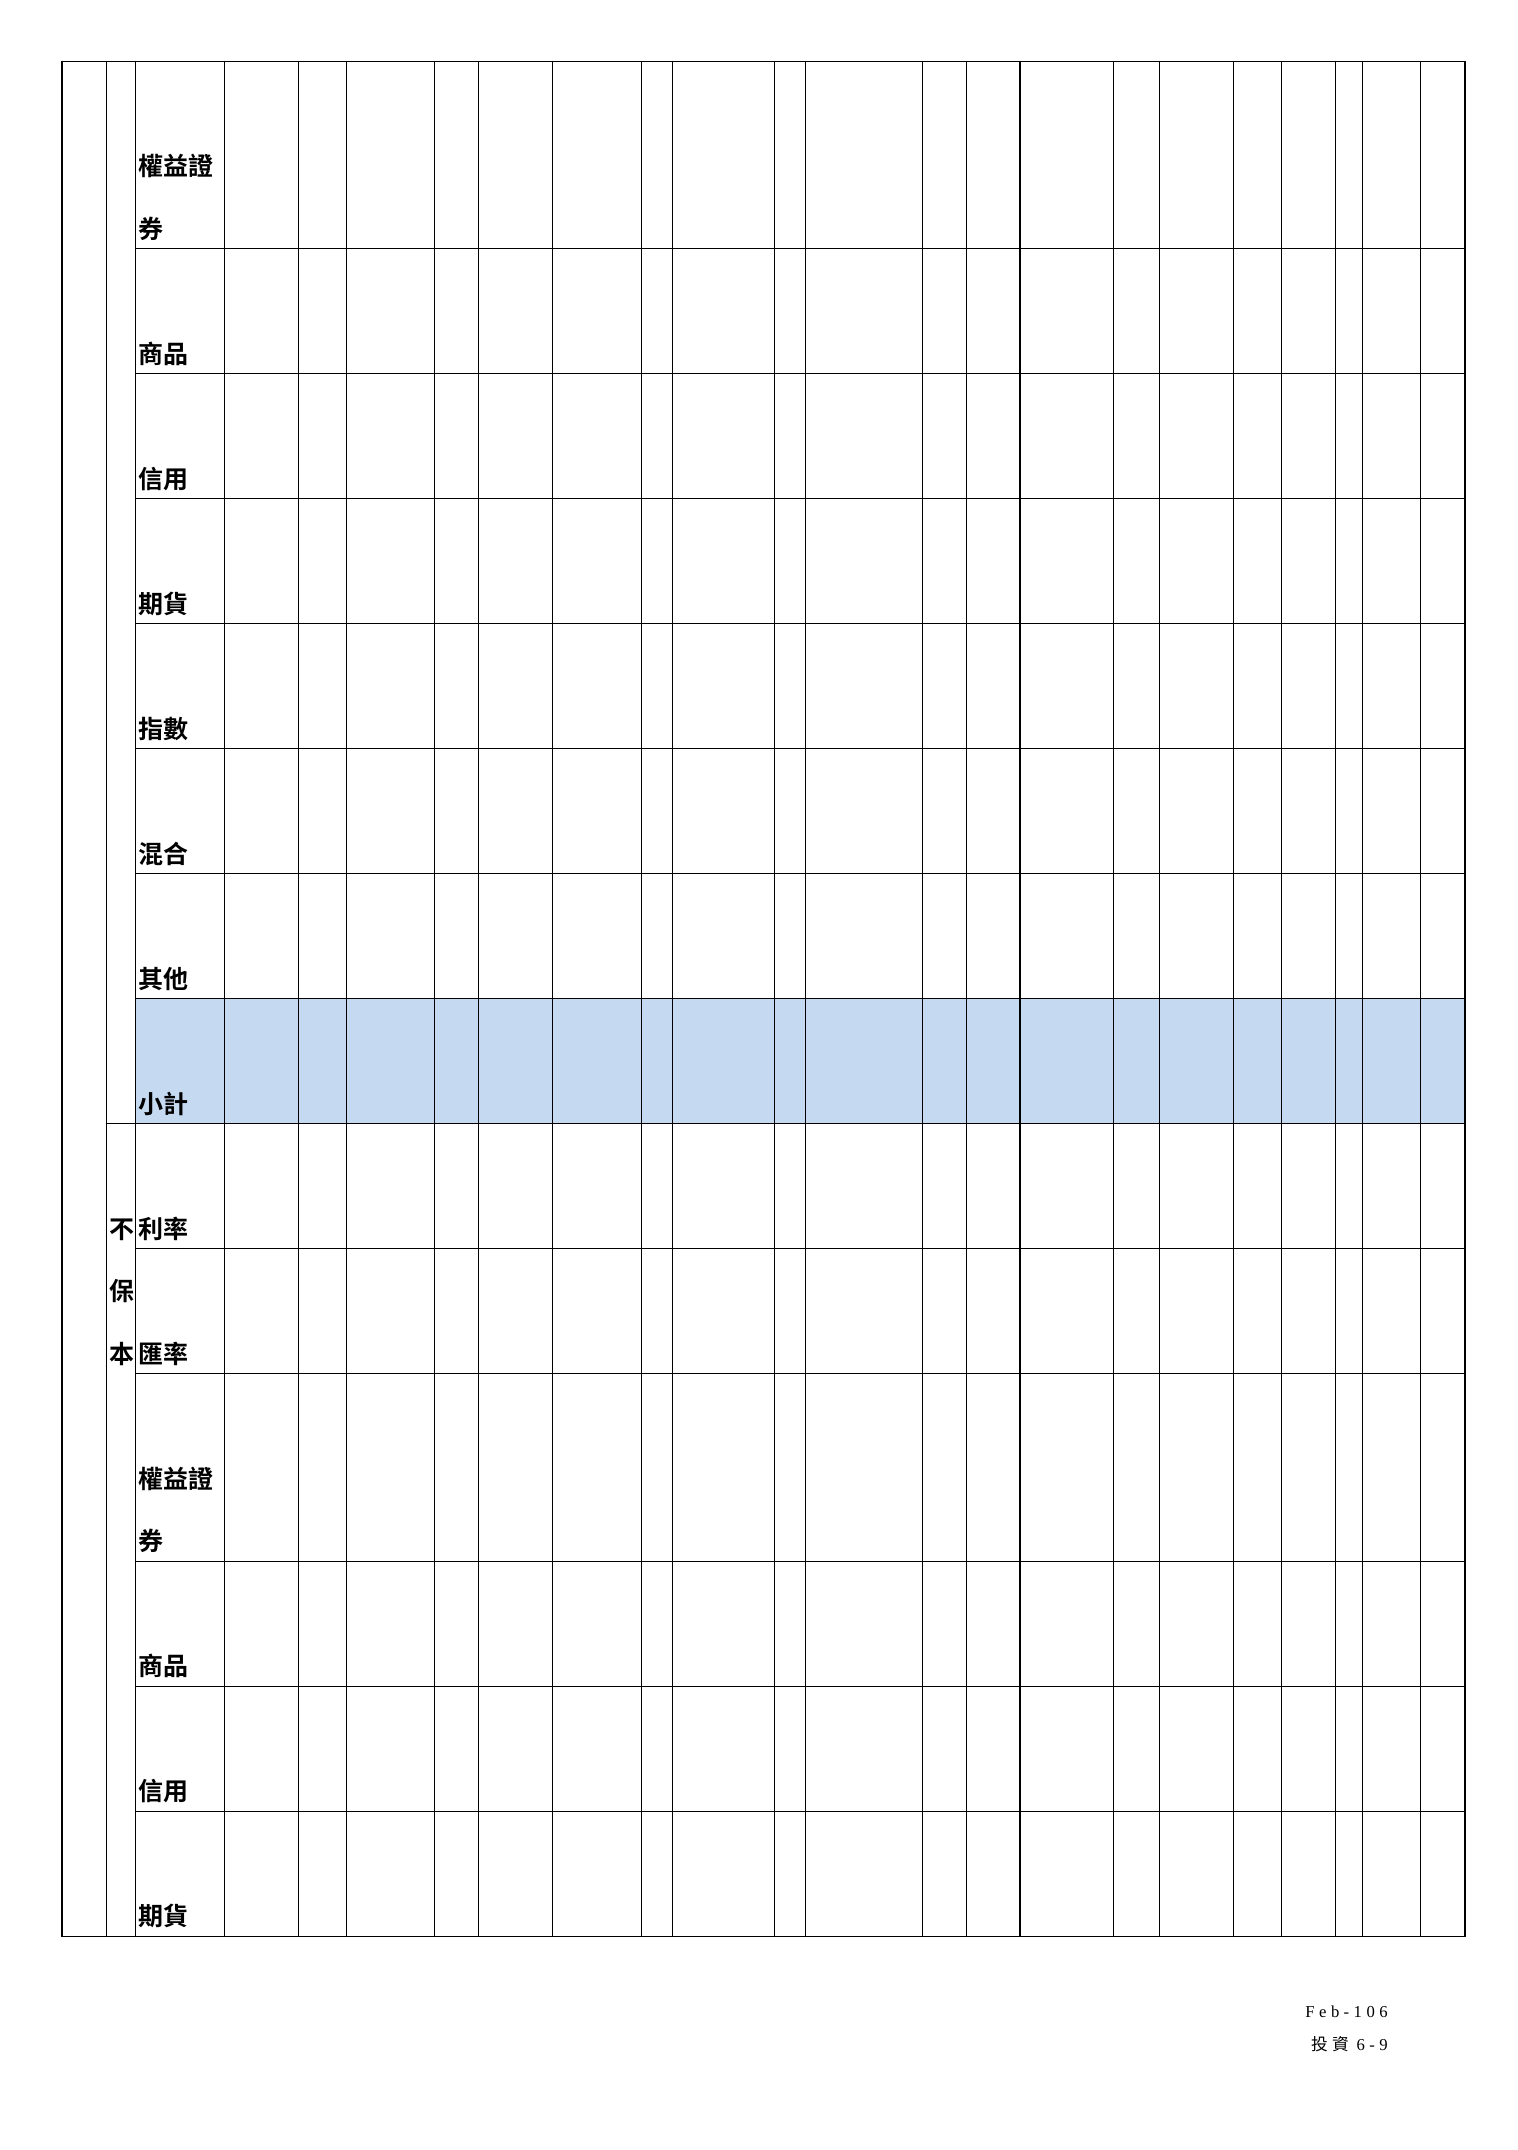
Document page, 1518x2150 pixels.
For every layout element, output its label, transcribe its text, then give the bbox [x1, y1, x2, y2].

table_cell [1282, 1687, 1335, 1811]
table_cell [435, 1249, 478, 1373]
table_cell [1421, 1812, 1464, 1936]
table_cell [435, 749, 478, 873]
table_cell [347, 624, 434, 748]
table_cell [673, 249, 774, 373]
table_cell [1114, 999, 1159, 1123]
table_cell [923, 62, 966, 248]
table_cell [673, 1812, 774, 1936]
table_cell [1421, 1374, 1464, 1561]
table_cell [553, 1687, 641, 1811]
table_cell [1160, 1124, 1233, 1248]
table_cell [347, 1124, 434, 1248]
table_cell [479, 249, 552, 373]
table_cell [967, 374, 1019, 498]
table_cell [775, 1812, 805, 1936]
table_cell [299, 1687, 346, 1811]
table_cell [1160, 999, 1233, 1123]
table_cell [1336, 1812, 1362, 1936]
table_cell [299, 1812, 346, 1936]
table_cell [1282, 249, 1335, 373]
table_cell [1282, 1562, 1335, 1686]
table_cell [1363, 62, 1420, 248]
table_cell [435, 62, 478, 248]
table_cell [1282, 999, 1335, 1123]
table_cell [923, 1812, 966, 1936]
table_cell [806, 749, 922, 873]
table_cell [1114, 249, 1159, 373]
table_cell [673, 62, 774, 248]
table_cell [1234, 1812, 1281, 1936]
table_cell [1021, 624, 1113, 748]
table_cell [923, 624, 966, 748]
table_cell [479, 1249, 552, 1373]
table_cell [347, 499, 434, 623]
table_cell [775, 999, 805, 1123]
table_cell [1421, 249, 1464, 373]
table_cell [347, 374, 434, 498]
table_cell [967, 1249, 1019, 1373]
table_cell 小計 [136, 999, 224, 1123]
table_cell [347, 999, 434, 1123]
table_cell [479, 1812, 552, 1936]
table_cell [673, 999, 774, 1123]
table_cell [1234, 374, 1281, 498]
table_cell [1336, 62, 1362, 248]
table_cell [1282, 374, 1335, 498]
table_cell 其他 [136, 874, 224, 998]
table_cell [1114, 374, 1159, 498]
table_cell [553, 62, 641, 248]
table_cell [479, 1374, 552, 1561]
table_cell [775, 1124, 805, 1248]
table_cell [553, 749, 641, 873]
table_cell [642, 499, 672, 623]
table_cell [1336, 374, 1362, 498]
table_cell [1160, 749, 1233, 873]
table_cell 信用 [136, 1687, 224, 1811]
table_cell [347, 1687, 434, 1811]
table_cell [1421, 374, 1464, 498]
table_cell [1234, 999, 1281, 1123]
table_cell [1234, 874, 1281, 998]
table_cell [642, 1687, 672, 1811]
table_cell [225, 62, 298, 248]
table_cell [479, 749, 552, 873]
table_cell [225, 874, 298, 998]
table_cell [1234, 1687, 1281, 1811]
table_cell 信用 [136, 374, 224, 498]
table_cell [225, 1562, 298, 1686]
table_cell [1160, 374, 1233, 498]
table_cell [553, 374, 641, 498]
table_cell [1114, 1249, 1159, 1373]
table_cell [347, 749, 434, 873]
table_cell [435, 249, 478, 373]
table_cell [1421, 1562, 1464, 1686]
table_cell [1421, 1249, 1464, 1373]
table_cell [553, 1249, 641, 1373]
table_cell [967, 1812, 1019, 1936]
table_cell [1336, 1249, 1362, 1373]
table_cell [553, 499, 641, 623]
table_cell [1021, 249, 1113, 373]
table_cell [967, 874, 1019, 998]
table_cell [1336, 499, 1362, 623]
table_cell 期貨 [136, 499, 224, 623]
table_cell [553, 1374, 641, 1561]
table_cell [347, 874, 434, 998]
table_cell [775, 1562, 805, 1686]
table_cell [225, 499, 298, 623]
table_cell [479, 999, 552, 1123]
table_cell [225, 1124, 298, 1248]
table_cell [806, 499, 922, 623]
table_cell [299, 1249, 346, 1373]
table_cell [435, 1562, 478, 1686]
table_cell [642, 1562, 672, 1686]
table_cell [673, 624, 774, 748]
table_cell [923, 1249, 966, 1373]
table_cell [1114, 1812, 1159, 1936]
table_cell [1021, 1124, 1113, 1248]
table_cell [642, 999, 672, 1123]
table_cell [553, 874, 641, 998]
table_cell [1160, 1687, 1233, 1811]
table_cell [673, 1562, 774, 1686]
table_cell [673, 749, 774, 873]
table_cell [479, 1562, 552, 1686]
table_cell [642, 874, 672, 998]
table_cell [1336, 749, 1362, 873]
table_cell [775, 624, 805, 748]
table_cell [299, 749, 346, 873]
table_cell [1363, 374, 1420, 498]
table_cell [1336, 1687, 1362, 1811]
table_cell [299, 249, 346, 373]
table_cell [1234, 249, 1281, 373]
table_cell [1336, 624, 1362, 748]
table_cell [1336, 999, 1362, 1123]
table_cell [923, 1562, 966, 1686]
table_cell [775, 1249, 805, 1373]
table_cell [1021, 62, 1113, 248]
table_cell [553, 999, 641, 1123]
table_cell [1114, 1687, 1159, 1811]
table_cell [1421, 499, 1464, 623]
table_cell [1114, 749, 1159, 873]
table_cell [775, 249, 805, 373]
table_cell [1021, 999, 1113, 1123]
table_cell [673, 1249, 774, 1373]
table_cell [435, 1124, 478, 1248]
table_cell [673, 374, 774, 498]
table_cell [967, 749, 1019, 873]
table_cell [225, 1812, 298, 1936]
table_cell [642, 374, 672, 498]
table_cell 商品 [136, 249, 224, 373]
table_cell [1021, 374, 1113, 498]
table_cell [923, 1124, 966, 1248]
table_cell [1021, 874, 1113, 998]
table_cell [1421, 749, 1464, 873]
table_cell [299, 62, 346, 248]
table_cell [806, 249, 922, 373]
table_cell [347, 249, 434, 373]
table_cell [775, 749, 805, 873]
table_cell [775, 874, 805, 998]
table_cell [479, 1124, 552, 1248]
table_cell [1336, 249, 1362, 373]
table_cell [967, 1562, 1019, 1686]
table_cell [1021, 749, 1113, 873]
table_cell [553, 624, 641, 748]
table_cell [347, 62, 434, 248]
table_cell [1160, 1812, 1233, 1936]
table_cell [775, 1687, 805, 1811]
table_cell [1160, 874, 1233, 998]
table_cell [225, 249, 298, 373]
table_cell [1363, 624, 1420, 748]
table_cell [435, 1812, 478, 1936]
table_cell [1234, 1374, 1281, 1561]
table_cell [1363, 1249, 1420, 1373]
table_cell [642, 624, 672, 748]
table_cell [806, 1249, 922, 1373]
table_cell [806, 374, 922, 498]
table_cell [923, 1374, 966, 1561]
table_cell [1421, 874, 1464, 998]
table_cell [806, 1374, 922, 1561]
table_cell [225, 1374, 298, 1561]
table_cell 匯率 [136, 1249, 224, 1373]
table_cell [967, 499, 1019, 623]
table_cell [479, 62, 552, 248]
table_cell [479, 1687, 552, 1811]
table_cell [923, 499, 966, 623]
table_cell [1336, 1124, 1362, 1248]
table_cell [1114, 1124, 1159, 1248]
table_cell [553, 1812, 641, 1936]
table_cell [1363, 249, 1420, 373]
table_cell [1114, 62, 1159, 248]
table_cell [673, 1687, 774, 1811]
table_cell [775, 1374, 805, 1561]
table_cell [1234, 1124, 1281, 1248]
table_cell [479, 499, 552, 623]
table_cell [1021, 1687, 1113, 1811]
table_cell [299, 999, 346, 1123]
table_cell [1363, 1374, 1420, 1561]
table_cell [923, 249, 966, 373]
table_cell [1114, 499, 1159, 623]
table_cell [1336, 874, 1362, 998]
table_cell [775, 374, 805, 498]
table_cell 權益證券 [136, 1374, 224, 1561]
table_cell [435, 999, 478, 1123]
table_cell [806, 999, 922, 1123]
table_cell [299, 874, 346, 998]
table_cell [347, 1374, 434, 1561]
table_cell [1363, 999, 1420, 1123]
table_cell [1021, 1249, 1113, 1373]
table_cell [225, 999, 298, 1123]
table_cell [775, 499, 805, 623]
table_cell [1282, 1374, 1335, 1561]
table_cell [1282, 1812, 1335, 1936]
table_cell [1282, 874, 1335, 998]
table_cell [1234, 749, 1281, 873]
table_cell [299, 624, 346, 748]
table_cell [1160, 249, 1233, 373]
table_cell [299, 1124, 346, 1248]
table_cell [967, 249, 1019, 373]
table_cell [1421, 999, 1464, 1123]
table_cell [225, 624, 298, 748]
table_cell 混合 [136, 749, 224, 873]
table_cell [553, 249, 641, 373]
table_cell [299, 1562, 346, 1686]
table_cell [553, 1124, 641, 1248]
table_cell [1282, 499, 1335, 623]
table_cell [435, 499, 478, 623]
table_cell [1363, 874, 1420, 998]
table_cell [1114, 624, 1159, 748]
table_cell [673, 1374, 774, 1561]
table_cell [806, 62, 922, 248]
table_cell [806, 1687, 922, 1811]
table_cell 利率 [136, 1124, 224, 1248]
table_cell [806, 1812, 922, 1936]
table_cell [642, 1374, 672, 1561]
table_cell [347, 1249, 434, 1373]
table_cell [1421, 62, 1464, 248]
table_cell [1114, 874, 1159, 998]
table_cell [1363, 1687, 1420, 1811]
table_cell [225, 1249, 298, 1373]
table_cell [1021, 1374, 1113, 1561]
table_cell [1363, 1124, 1420, 1248]
table_cell [435, 374, 478, 498]
table_cell [1160, 1249, 1233, 1373]
table_cell [299, 374, 346, 498]
table_cell [1021, 1812, 1113, 1936]
table_cell [1160, 62, 1233, 248]
table_cell [1114, 1562, 1159, 1686]
table_cell 期貨 [136, 1812, 224, 1936]
table_cell [1363, 749, 1420, 873]
table_cell [1114, 1374, 1159, 1561]
table_cell [967, 999, 1019, 1123]
table_cell [435, 1374, 478, 1561]
table_cell [642, 249, 672, 373]
table_cell [673, 499, 774, 623]
table_cell [806, 1562, 922, 1686]
table_cell [642, 1812, 672, 1936]
table_cell [1363, 1812, 1420, 1936]
table_cell [1363, 499, 1420, 623]
table_cell [967, 1687, 1019, 1811]
table_cell [1160, 1374, 1233, 1561]
table_cell [1336, 1562, 1362, 1686]
table_cell 商品 [136, 1562, 224, 1686]
table_cell [1021, 1562, 1113, 1686]
table_cell [1282, 624, 1335, 748]
table_cell [1021, 499, 1113, 623]
table_cell [775, 62, 805, 248]
table_cell [923, 874, 966, 998]
table_cell [642, 1124, 672, 1248]
table_cell [967, 1374, 1019, 1561]
table_cell [1234, 499, 1281, 623]
table_cell [1282, 1124, 1335, 1248]
table_cell [479, 374, 552, 498]
table_cell [967, 624, 1019, 748]
table_cell [806, 874, 922, 998]
table_cell [806, 1124, 922, 1248]
table_cell [1160, 499, 1233, 623]
table_cell [299, 499, 346, 623]
table_cell [967, 62, 1019, 248]
table_cell [1160, 624, 1233, 748]
table_cell [225, 374, 298, 498]
table_cell [923, 1687, 966, 1811]
table_cell [1282, 749, 1335, 873]
table_cell [225, 749, 298, 873]
table_cell [673, 874, 774, 998]
table_cell [806, 624, 922, 748]
table_cell [553, 1562, 641, 1686]
table_cell [1421, 624, 1464, 748]
table_cell [1282, 1249, 1335, 1373]
table_cell [435, 874, 478, 998]
table_cell [1234, 62, 1281, 248]
table_cell [479, 624, 552, 748]
table_cell [923, 374, 966, 498]
table_cell [299, 1374, 346, 1561]
table_cell [642, 1249, 672, 1373]
table_cell [479, 874, 552, 998]
table_cell [347, 1562, 434, 1686]
table_cell [347, 1812, 434, 1936]
table_cell [923, 749, 966, 873]
table_cell [435, 1687, 478, 1811]
table_cell [1234, 1562, 1281, 1686]
table_cell [107, 62, 135, 1123]
table_cell [1363, 1562, 1420, 1686]
table_cell [1282, 62, 1335, 248]
table_cell 指數 [136, 624, 224, 748]
table_cell [642, 62, 672, 248]
table_cell [435, 624, 478, 748]
table_cell [1160, 1562, 1233, 1686]
table_cell [1421, 1124, 1464, 1248]
table_cell [967, 1124, 1019, 1248]
table_cell [923, 999, 966, 1123]
table_cell 不保本 [107, 1124, 135, 1936]
table_cell 權益證券 [136, 62, 224, 248]
table_cell [673, 1124, 774, 1248]
table_cell [1336, 1374, 1362, 1561]
table_cell [642, 749, 672, 873]
table_cell [1421, 1687, 1464, 1811]
table_cell [1234, 1249, 1281, 1373]
table_cell [1234, 624, 1281, 748]
table_cell [63, 62, 106, 1936]
table_cell [225, 1687, 298, 1811]
